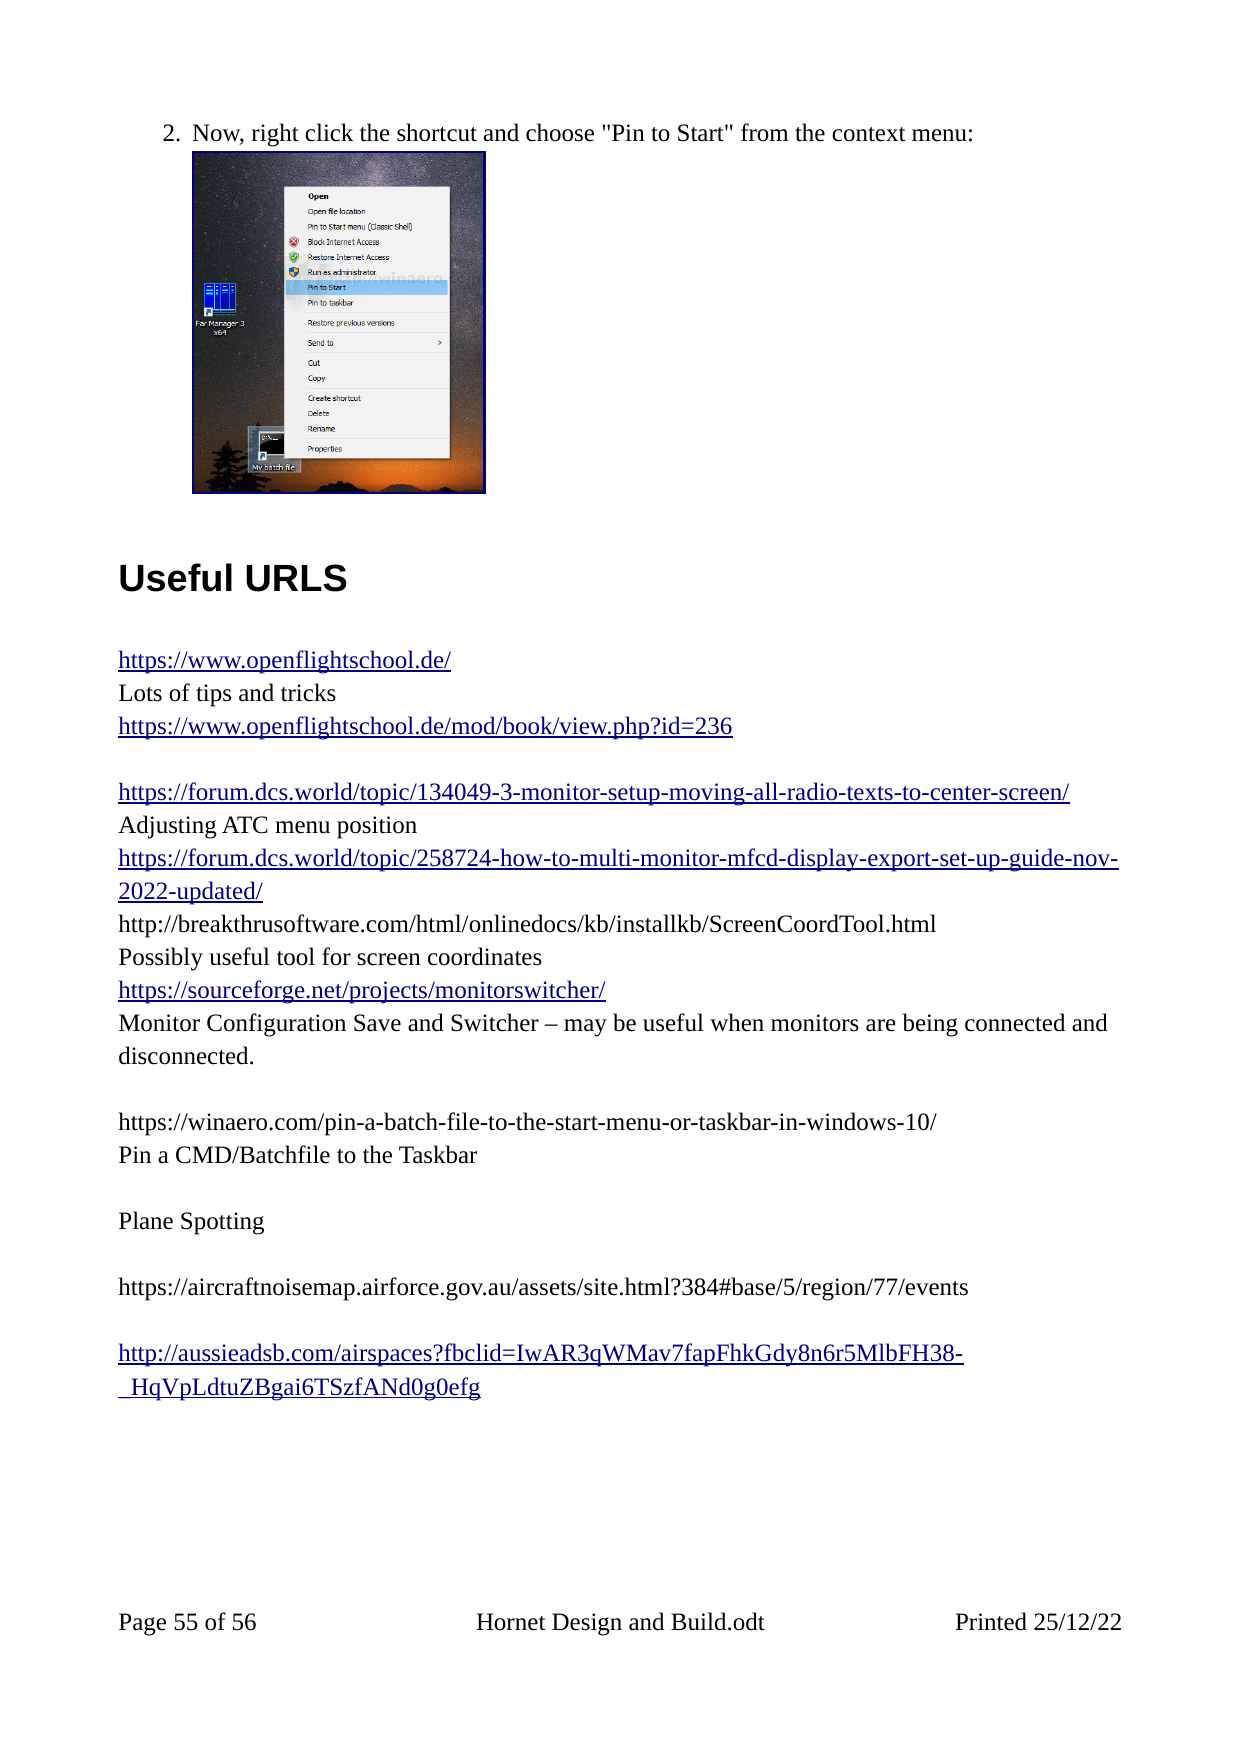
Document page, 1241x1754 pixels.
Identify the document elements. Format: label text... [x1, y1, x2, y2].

list Now, right click the shortcut and choose "Pin to Start" from the context menu: [162, 118, 1122, 153]
text https://winaero.com/pin-a-batch-file-to-the-start-menu-or-taskbar-in-windows-10/ [118, 1107, 1122, 1136]
picture [194, 153, 483, 492]
text Pin a CMD/Batchfile to the Taskbar [118, 1140, 1122, 1169]
text https://www.openflightschool.de/mod/book/view.php?id=236 [118, 711, 1122, 740]
text Lots of tips and tricks [118, 678, 1122, 707]
text https://aircraftnoisemap.airforce.gov.au/assets/site.html?384#base/5/region/77/events [118, 1272, 1122, 1301]
text Monitor Configuration Save and Switcher – may be useful when monitors are being connected and disconnected. [118, 1008, 1122, 1070]
text Adjusting ATC menu position [118, 810, 1122, 839]
text Plane Spotting [118, 1206, 1122, 1235]
text http://aussieadsb.com/airspaces?fbclid=IwAR3qWMav7fapFhkGdy8n6r5MlbFH38-_HqVpLdtuZBgai6TSzfANd0g0efg [118, 1338, 1122, 1400]
text https://www.openflightschool.de/ [118, 645, 1122, 674]
text https://forum.dcs.world/topic/258724-how-to-multi-monitor-mfcd-display-export-set-up-guide-nov-2022-updated/ [118, 843, 1122, 905]
subtitle Useful URLS [118, 556, 1122, 599]
text http://breakthrusoftware.com/html/onlinedocs/kb/installkb/ScreenCoordTool.html [118, 909, 1122, 938]
text https://forum.dcs.world/topic/134049-3-monitor-setup-moving-all-radio-texts-to-center-screen/ [118, 777, 1122, 806]
text Possibly useful tool for screen coordinates [118, 942, 1122, 971]
text https://sourceforge.net/projects/monitorswitcher/ [118, 975, 1122, 1004]
